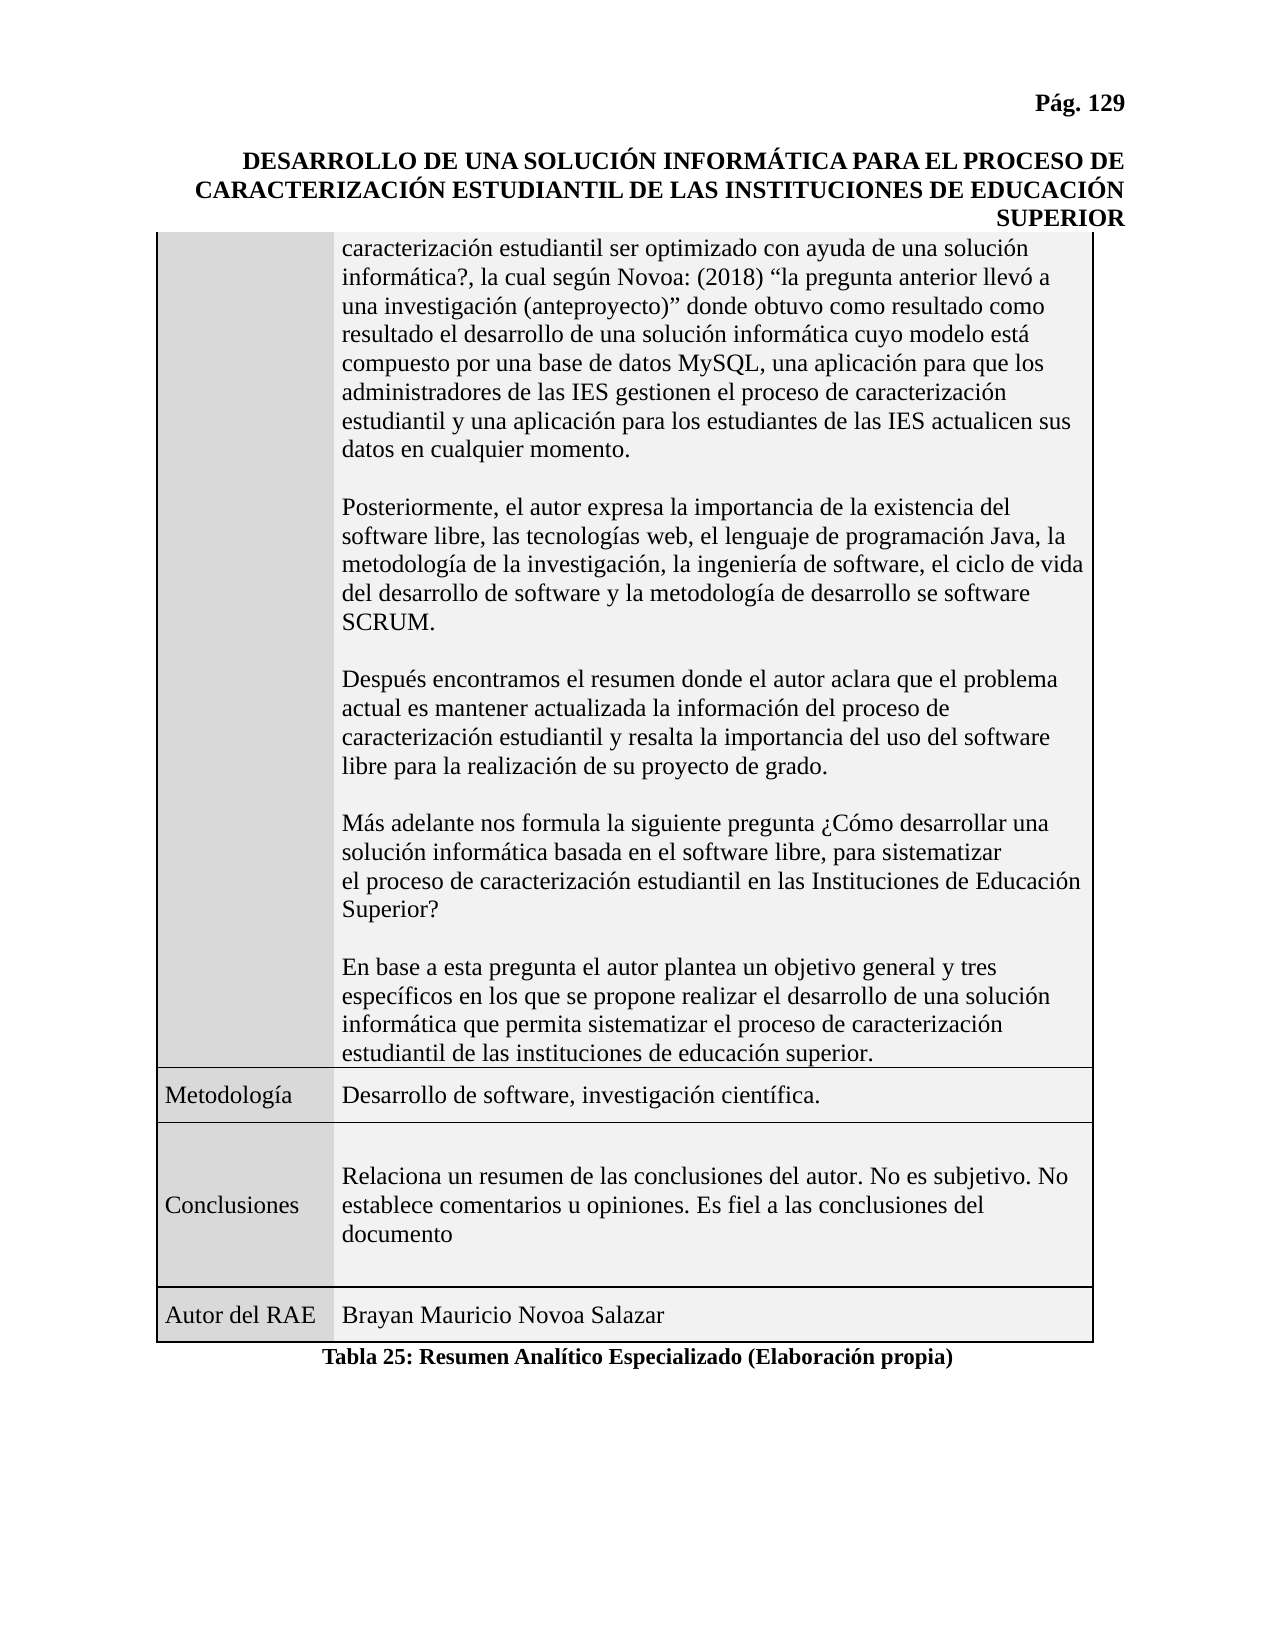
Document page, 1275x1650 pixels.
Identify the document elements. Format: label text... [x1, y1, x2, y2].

text Tabla 25: Resumen Analítico Especializado (Elaboración propia) [150, 1343, 1125, 1369]
table_cell caracterización estudiantil ser optimizado con ayuda de una solución informática?, la cual según Novoa: (2018) “la pregunta anterior llevó a una investigación (anteproyecto)” donde obtuvo como resultado como resultado el desarrollo de una solución informática cuyo modelo está compuesto por una base de datos MySQL, una aplicación para que los administradores de las IES gestionen el proceso de caracterización estudiantil y una aplicación para los estudiantes de las IES actualicen sus datos en cualquier momento. Posteriormente, el autor expresa la importancia de la existencia del software libre, las tecnologías web, el lenguaje de programación Java, la metodología de la investigación, la ingeniería de software, el ciclo de vida del desarrollo de software y la metodología de desarrollo se software SCRUM. Después encontramos el resumen donde el autor aclara que el problema actual es mantener actualizada la información del proceso de caracterización estudiantil y resalta la importancia del uso del software libre para la realización de su proyecto de grado. Más adelante nos formula la siguiente pregunta ¿Cómo desarrollar una solución informática basada en el software libre, para sistematizar el proceso de caracterización estudiantil en las Instituciones de Educación Superior? En base a esta pregunta el autor plantea un objetivo general y tres específicos en los que se propone realizar el desarrollo de una solución informática que permita sistematizar el proceso de caracterización estudiantil de las instituciones de educación superior. [334, 232, 1092, 1067]
table_cell Conclusiones [158, 1123, 334, 1286]
table_cell Metodología [158, 1068, 334, 1122]
table_cell Brayan Mauricio Novoa Salazar [334, 1288, 1092, 1341]
table_cell Relaciona un resumen de las conclusiones del autor. No es subjetivo. No establece comentarios u opiniones. Es fiel a las conclusiones del documento [334, 1123, 1092, 1286]
table_cell Desarrollo de software, investigación científica. [334, 1068, 1092, 1122]
table_cell [158, 232, 334, 1067]
table_cell Autor del RAE [158, 1288, 334, 1341]
